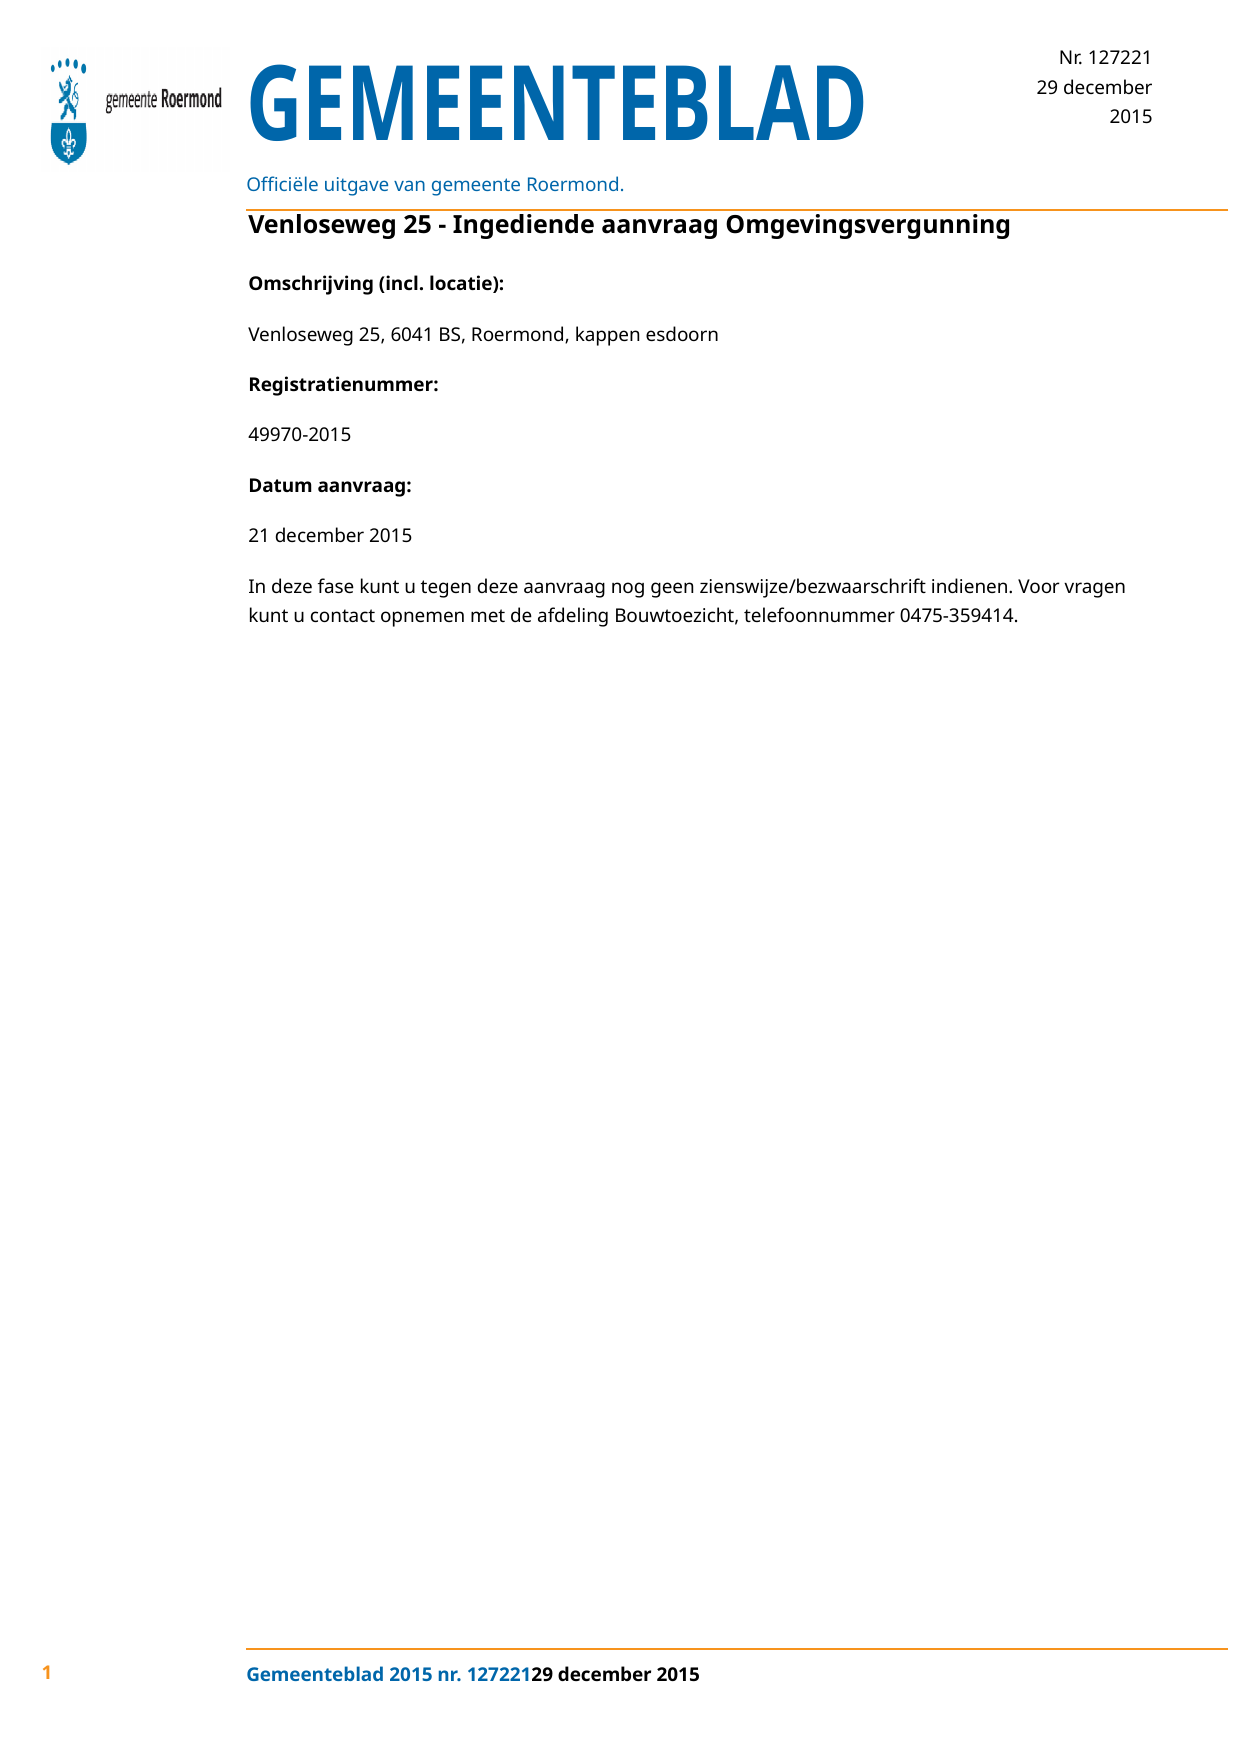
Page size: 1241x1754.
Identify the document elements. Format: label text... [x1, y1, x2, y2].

text Venloseweg 25, 6041 BS, Roermond, kappen esdoorn [248, 321, 1152, 346]
text In deze fase kunt u tegen deze aanvraag nog geen zienswijze/bezwaarschrift indienen. Voor vragen kunt u contact opnemen met de afdeling Bouwtoezicht, telefoonnummer 0475-359414. [248, 573, 1152, 628]
text 49970-2015 [248, 422, 1152, 447]
text 21 december 2015 [248, 522, 1152, 548]
text Registratienummer: [248, 371, 1152, 397]
text Venloseweg 25 - Ingediende aanvraag Omgevingsvergunning [248, 211, 1152, 241]
text Omschrijving (incl. locatie): [248, 270, 1152, 296]
text Datum aanvraag: [248, 472, 1152, 498]
picture [41, 47, 231, 172]
